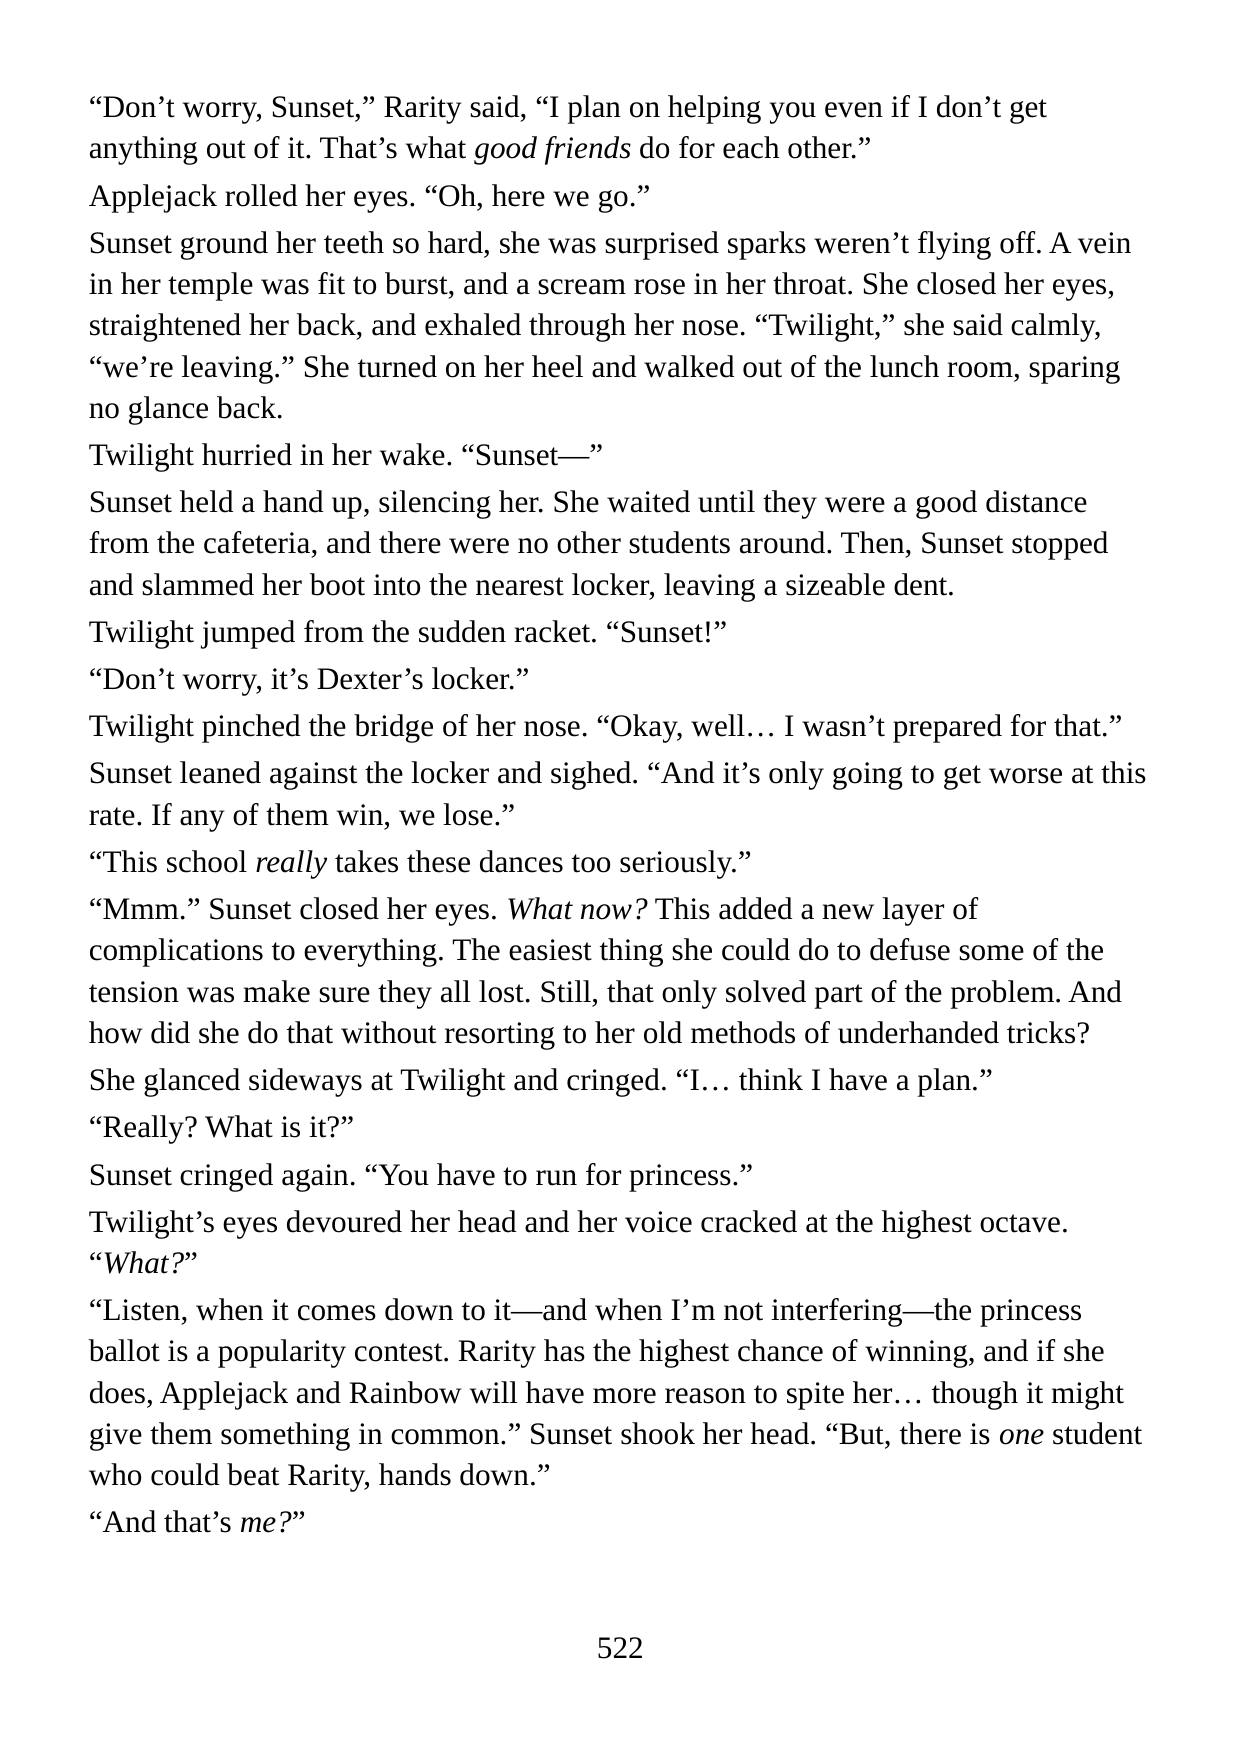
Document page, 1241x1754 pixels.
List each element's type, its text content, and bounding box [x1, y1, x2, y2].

text “And that’s me?” [88, 1503, 1152, 1539]
text Twilight hurried in her wake. “Sunset—” [88, 436, 1152, 472]
text She glanced sideways at Twilight and cringed. “I… think I have a plan.” [88, 1061, 1152, 1097]
text “Don’t worry, Sunset,” Rarity said, “I plan on helping you even if I don’t get anything out of it. That’s what good friends do for each other.” [88, 88, 1152, 166]
text “Mmm.” Sunset closed her eyes. What now? This added a new layer of complications to everything. The easiest thing she could do to defuse some of the tension was make sure they all lost. Still, that only solved part of the problem. And how did she do that without resorting to her old methods of underhanded tricks? [88, 890, 1152, 1050]
text Twilight’s eyes devoured her head and her voice cracked at the highest octave. “What?” [88, 1203, 1152, 1280]
text Twilight jumped from the sudden racket. “Sunset!” [88, 613, 1152, 649]
text Sunset held a hand up, silencing her. She waited until they were a good distance from the cafeteria, and there were no other students around. Then, Sunset stopped and slammed her boot into the nearest locker, leaving a sizeable dent. [88, 483, 1152, 602]
text “Don’t worry, it’s Dexter’s locker.” [88, 660, 1152, 696]
text “This school really takes these dances too seriously.” [88, 843, 1152, 879]
text Sunset ground her teeth so hard, she was surprised sparks weren’t flying off. A vein in her temple was fit to burst, and a scream rose in her throat. She closed her eyes, straightened her back, and exhaled through her nose. “Twilight,” she said calmly, “we’re leaving.” She turned on her heel and walked out of the lunch room, sparing no glance back. [88, 224, 1152, 425]
text Twilight pinched the bridge of her nose. “Okay, well… I wasn’t prepared for that.” [88, 708, 1152, 743]
text Applejack rolled her eyes. “Oh, here we go.” [88, 177, 1152, 213]
text “Listen, when it comes down to it—and when I’m not interfering—the princess ballot is a popularity contest. Rarity has the highest chance of winning, and if she does, Applejack and Rainbow will have more reason to spite her… though it might give them something in common.” Sunset shook her head. “But, there is one student who could beat Rarity, hands down.” [88, 1291, 1152, 1492]
text Sunset leaned against the locker and sighed. “And it’s only going to get worse at this rate. If any of them win, we lose.” [88, 755, 1152, 832]
text Sunset cringed again. “You have to run for princess.” [88, 1156, 1152, 1192]
text “Really? What is it?” [88, 1108, 1152, 1144]
